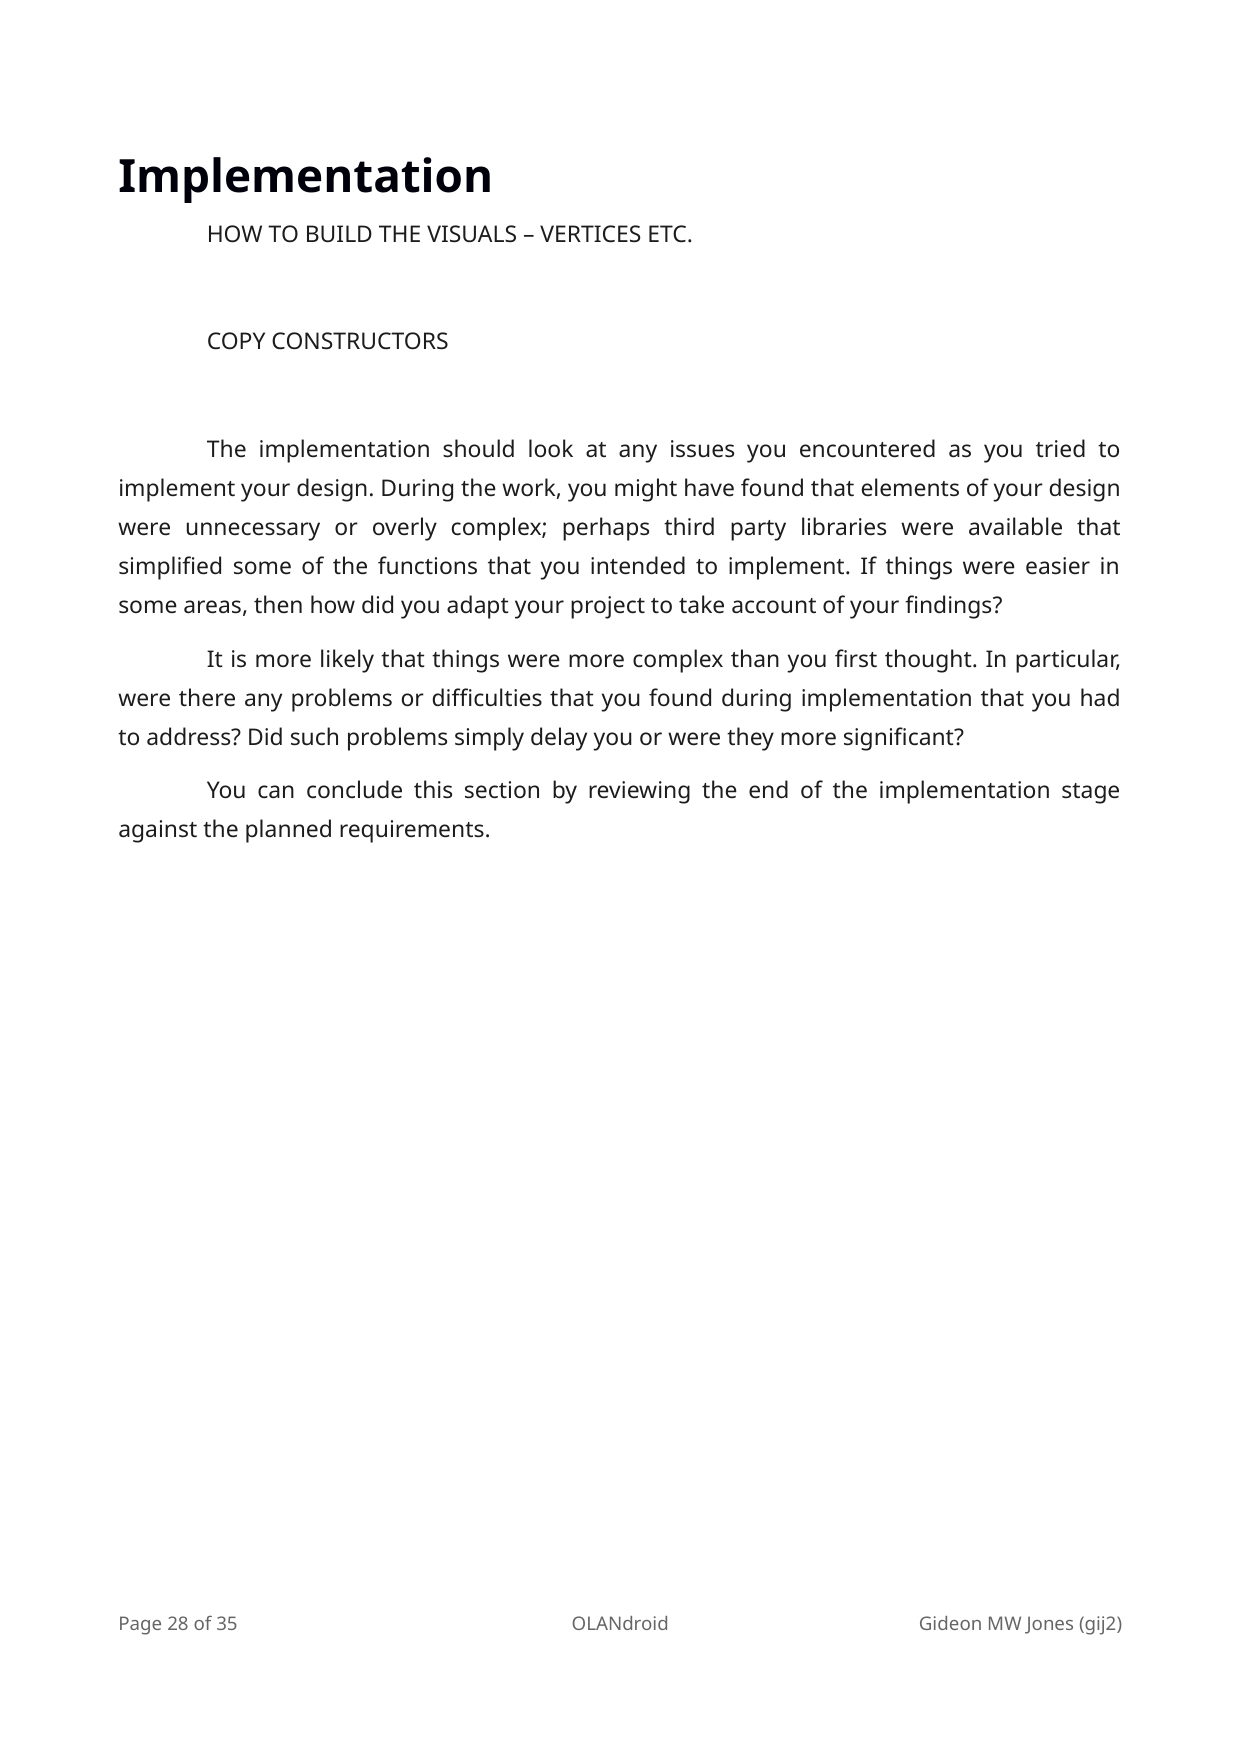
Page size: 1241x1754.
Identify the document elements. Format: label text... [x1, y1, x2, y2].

text You can conclude this section by reviewing the end of the implementation stage against the planned requirements. [118, 774, 1122, 844]
text COPY CONSTRUCTORS [118, 325, 1122, 357]
text HOW TO BUILD THE VISUALS – VERTICES ETC. [118, 218, 1122, 249]
subtitle Implementation [118, 143, 1122, 206]
text It is more likely that things were more complex than you first thought. In particular, were there any problems or difficulties that you found during implementation that you had to address? Did such problems simply delay you or were they more significant? [118, 642, 1122, 752]
text The implementation should look at any issues you encountered as you tried to implement your design. During the work, you might have found that elements of your design were unnecessary or overly complex; perhaps third party libraries were available that simplified some of the functions that you intended to implement. If things were easier in some areas, then how did you adapt your project to take account of your findings? [118, 433, 1122, 620]
